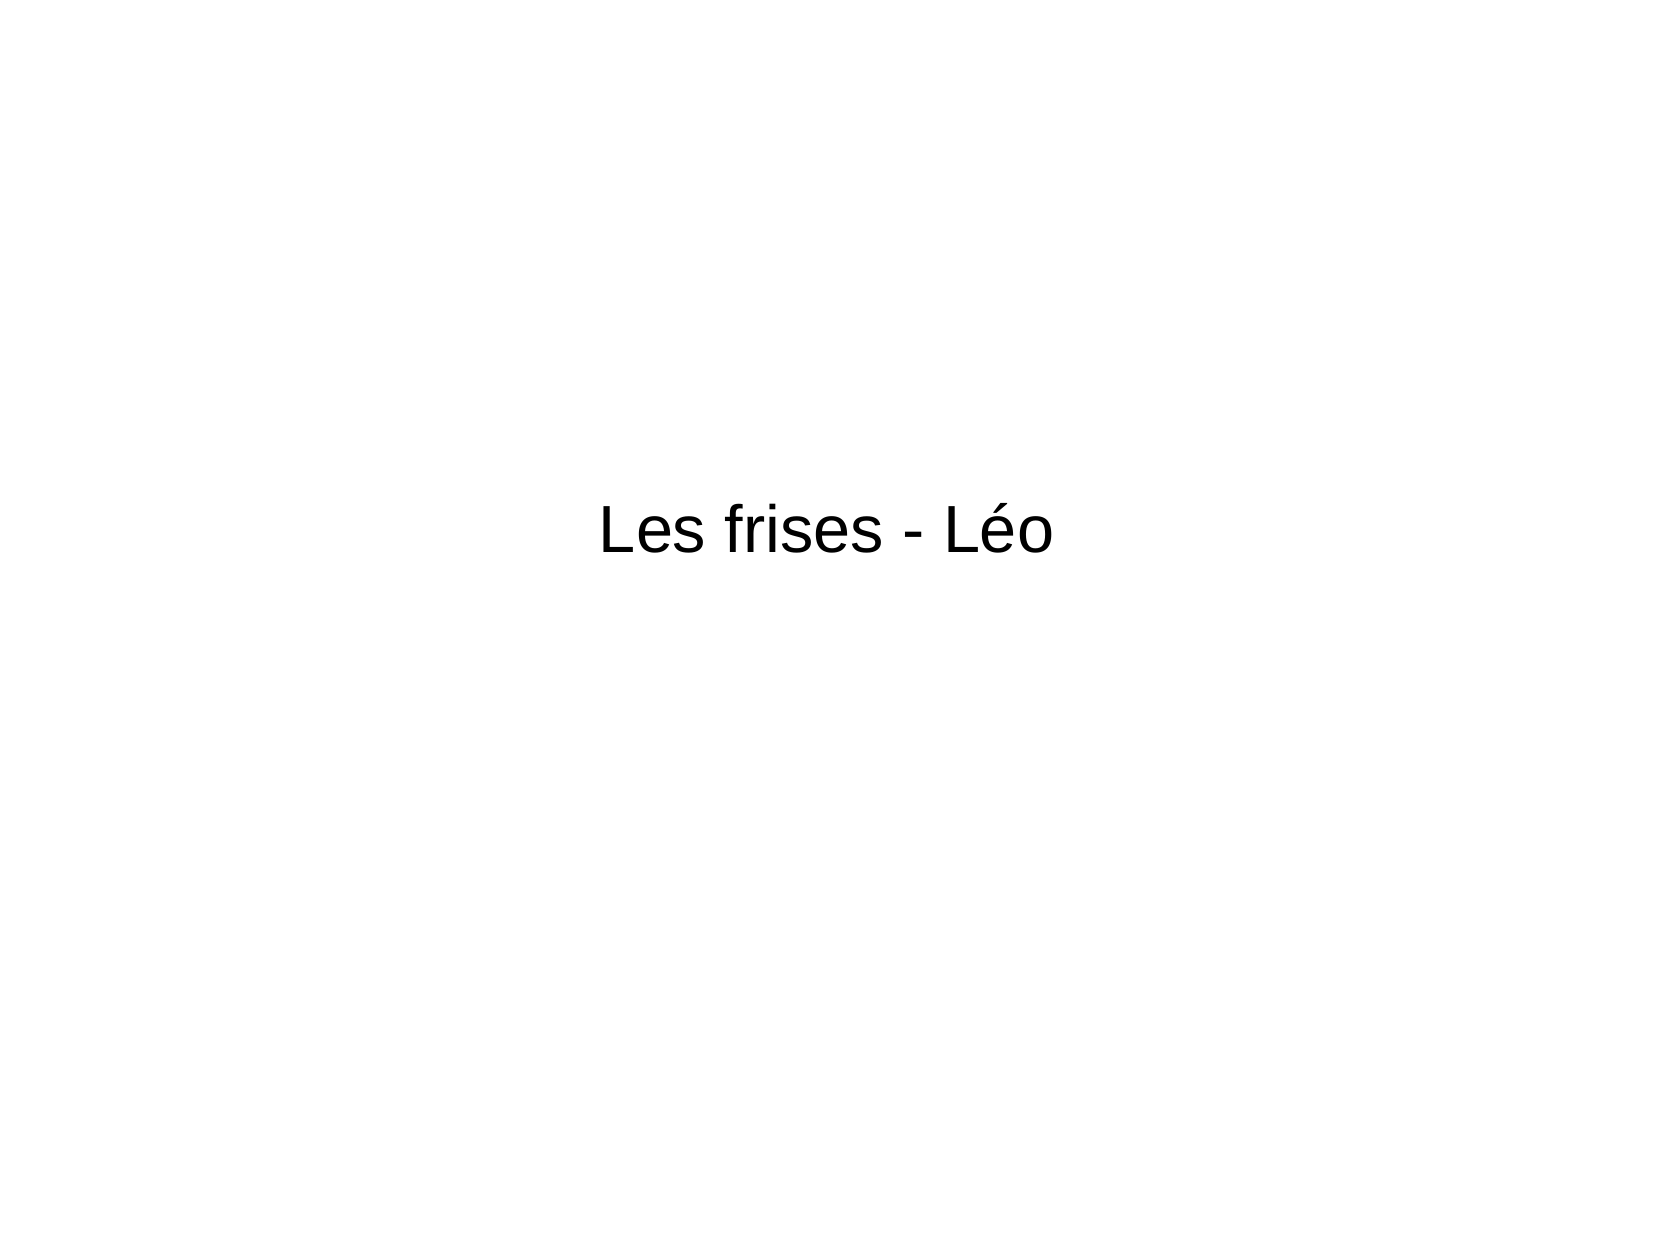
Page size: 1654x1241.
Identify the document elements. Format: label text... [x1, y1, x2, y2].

subtitle Les frises - Léo [82, 49, 1571, 1010]
